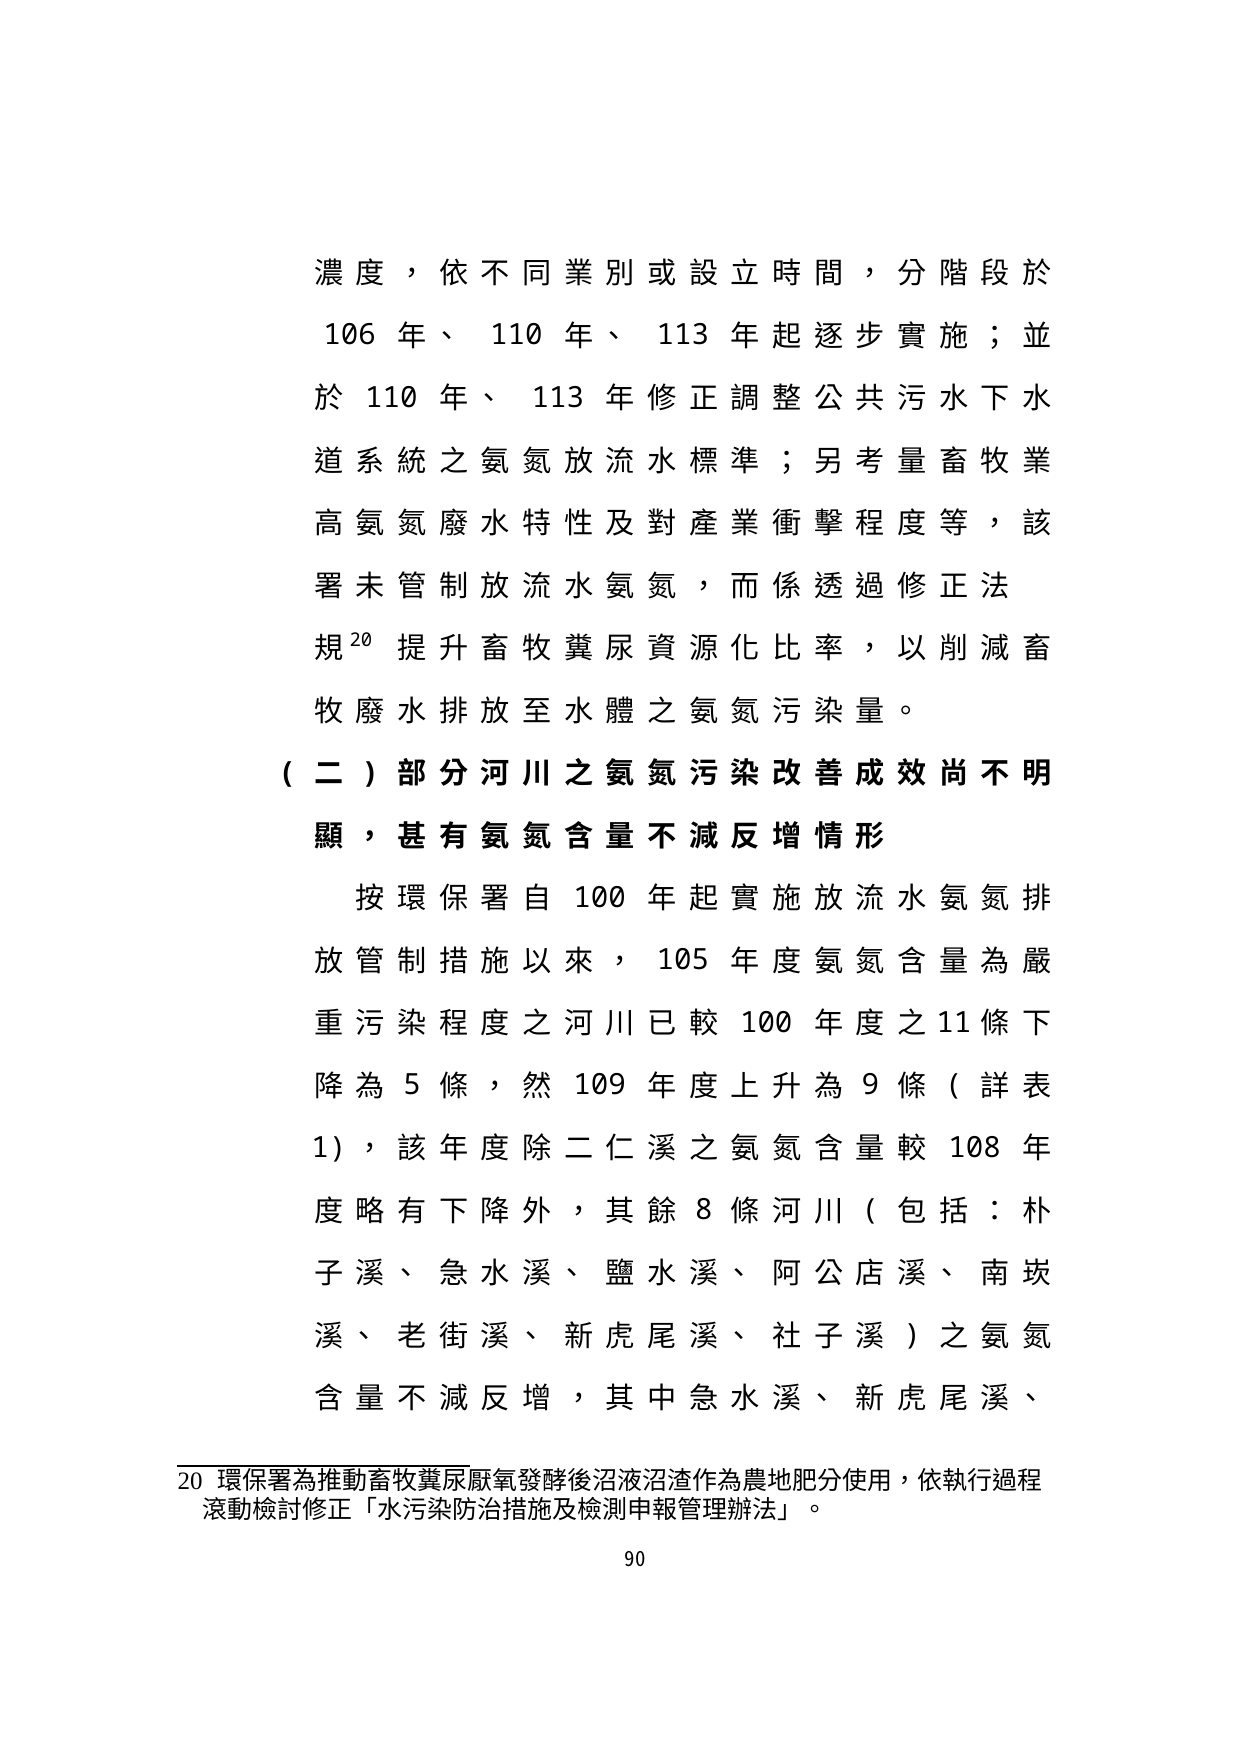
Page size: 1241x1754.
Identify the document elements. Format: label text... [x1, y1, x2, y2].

text 濃度，依不同業別或設立時間，分階段於106年、110年、113年起逐步實施；並於110年、113年修正調整公共污水下水道系統之氨氮放流水標準；另考量畜牧業高氨氮廢水特性及對產業衝擊程度等，該署未管制放流水氨氮，而係透過修正法規提升畜牧糞尿資源化比率，以削減畜牧廢水排放至水體之氨氮污染量。 [271, 229, 1058, 729]
text (二)部分河川之氨氮污染改善成效尚不明顯，甚有氨氮含量不減反增情形 [242, 729, 1058, 854]
text 按環保署自100年起實施放流水氨氮排放管制措施以來，105年度氨氮含量為嚴重污染程度之河川已較100年度之11條下降為5條，然109年度上升為9條(詳表1)，該年度除二仁溪之氨氮含量較108年度略有下降外，其餘8條河川(包括：朴子溪、急水溪、鹽水溪、阿公店溪、南崁溪、老街溪、新虎尾溪、社子溪)之氨氮含量不減反增，其中急水溪、新虎尾溪、 [271, 854, 1058, 1417]
text 環保署為推動畜牧糞尿厭氧發酵後沼液沼渣作為農地肥分使用，依執行過程滾動檢討修正「水污染防治措施及檢測申報管理辦法」。 [177, 1466, 1063, 1525]
